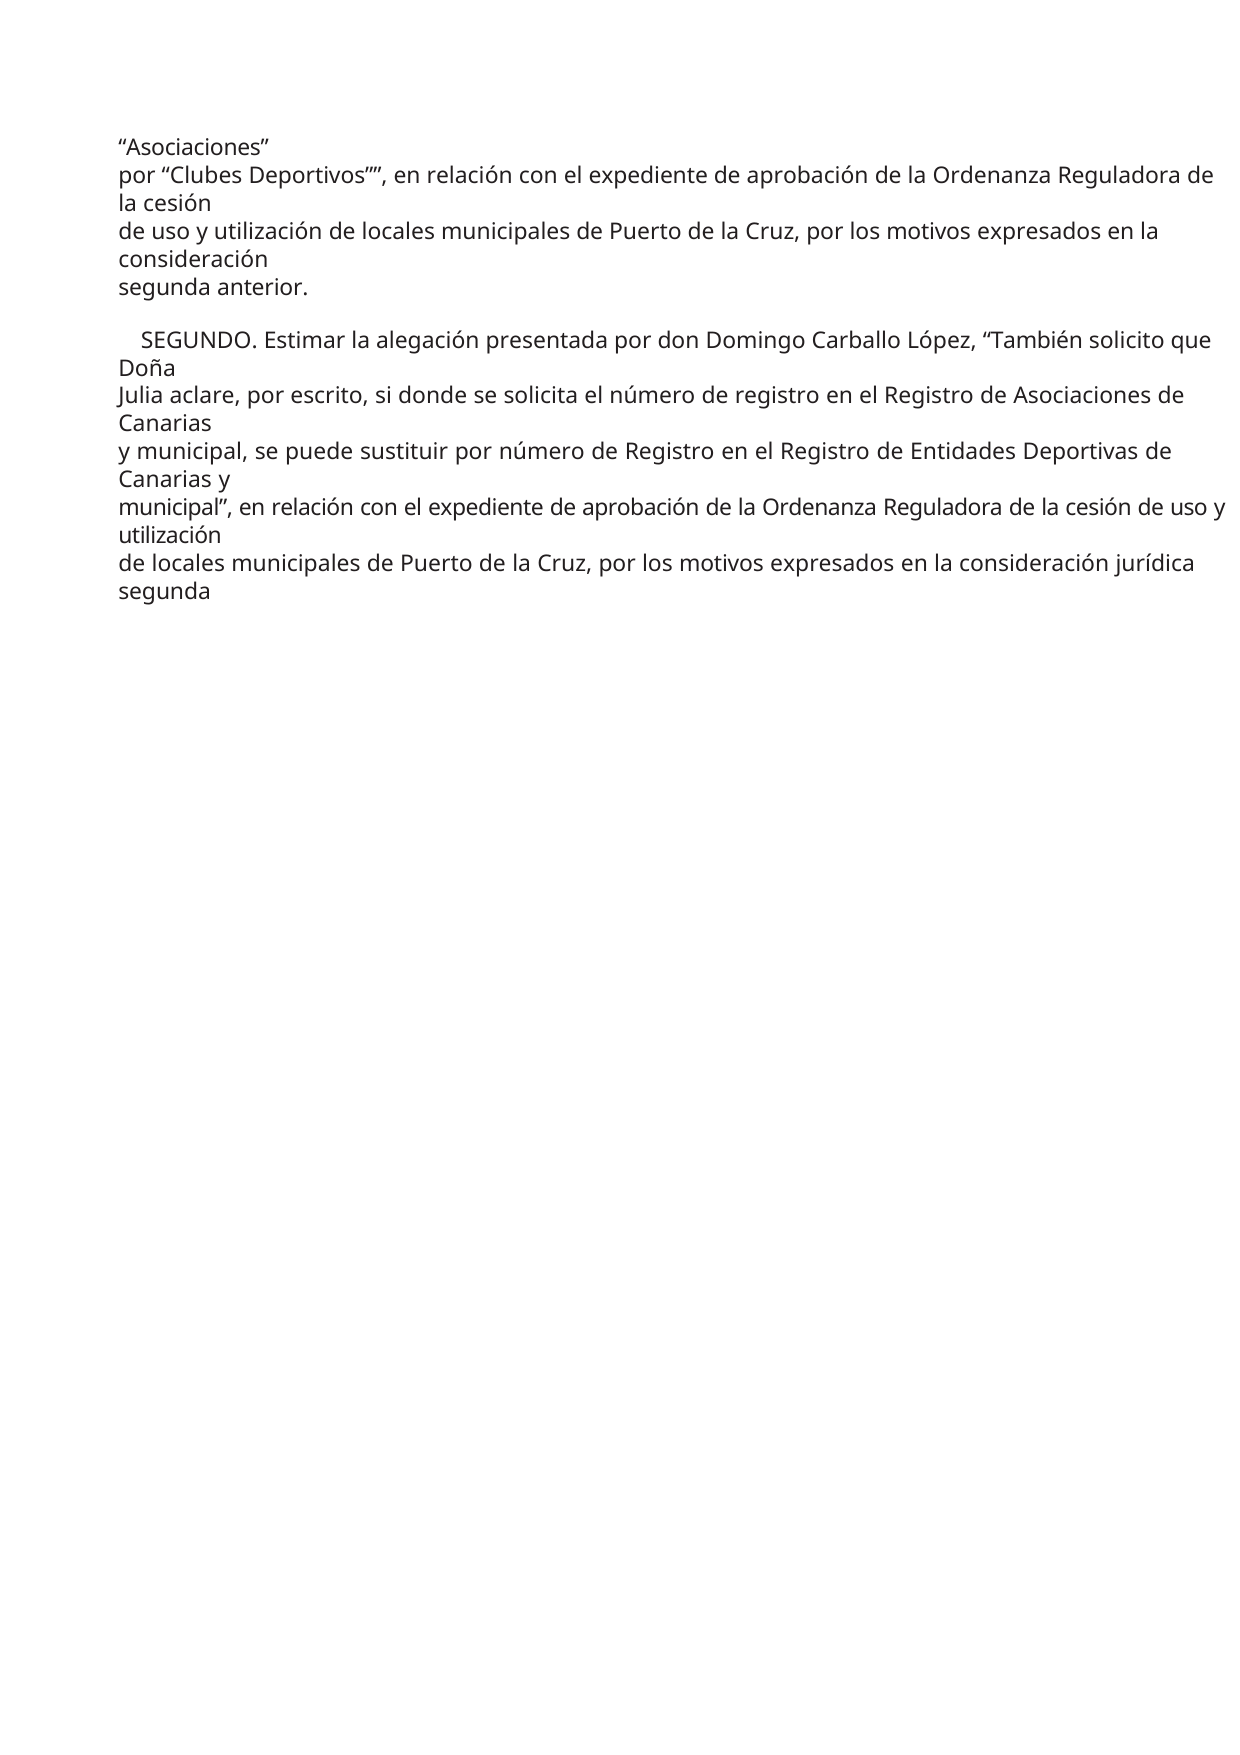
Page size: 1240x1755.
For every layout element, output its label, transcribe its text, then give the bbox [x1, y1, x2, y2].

text “Asociaciones” por “Clubes Deportivos””, en relación con el expediente de aprobación de la Ordenanza Reguladora de la cesión de uso y utilización de locales municipales de Puerto de la Cruz, por los motivos expresados en la consideración segunda anterior. [118, 133, 1229, 301]
text SEGUNDO. Estimar la alegación presentada por don Domingo Carballo López, “También solicito que Doña Julia aclare, por escrito, si donde se solicita el número de registro en el Registro de Asociaciones de Canarias y municipal, se puede sustituir por número de Registro en el Registro de Entidades Deportivas de Canarias y municipal”, en relación con el expediente de aprobación de la Ordenanza Reguladora de la cesión de uso y utilización de locales municipales de Puerto de la Cruz, por los motivos expresados en la consideración jurídica segunda [118, 326, 1229, 605]
